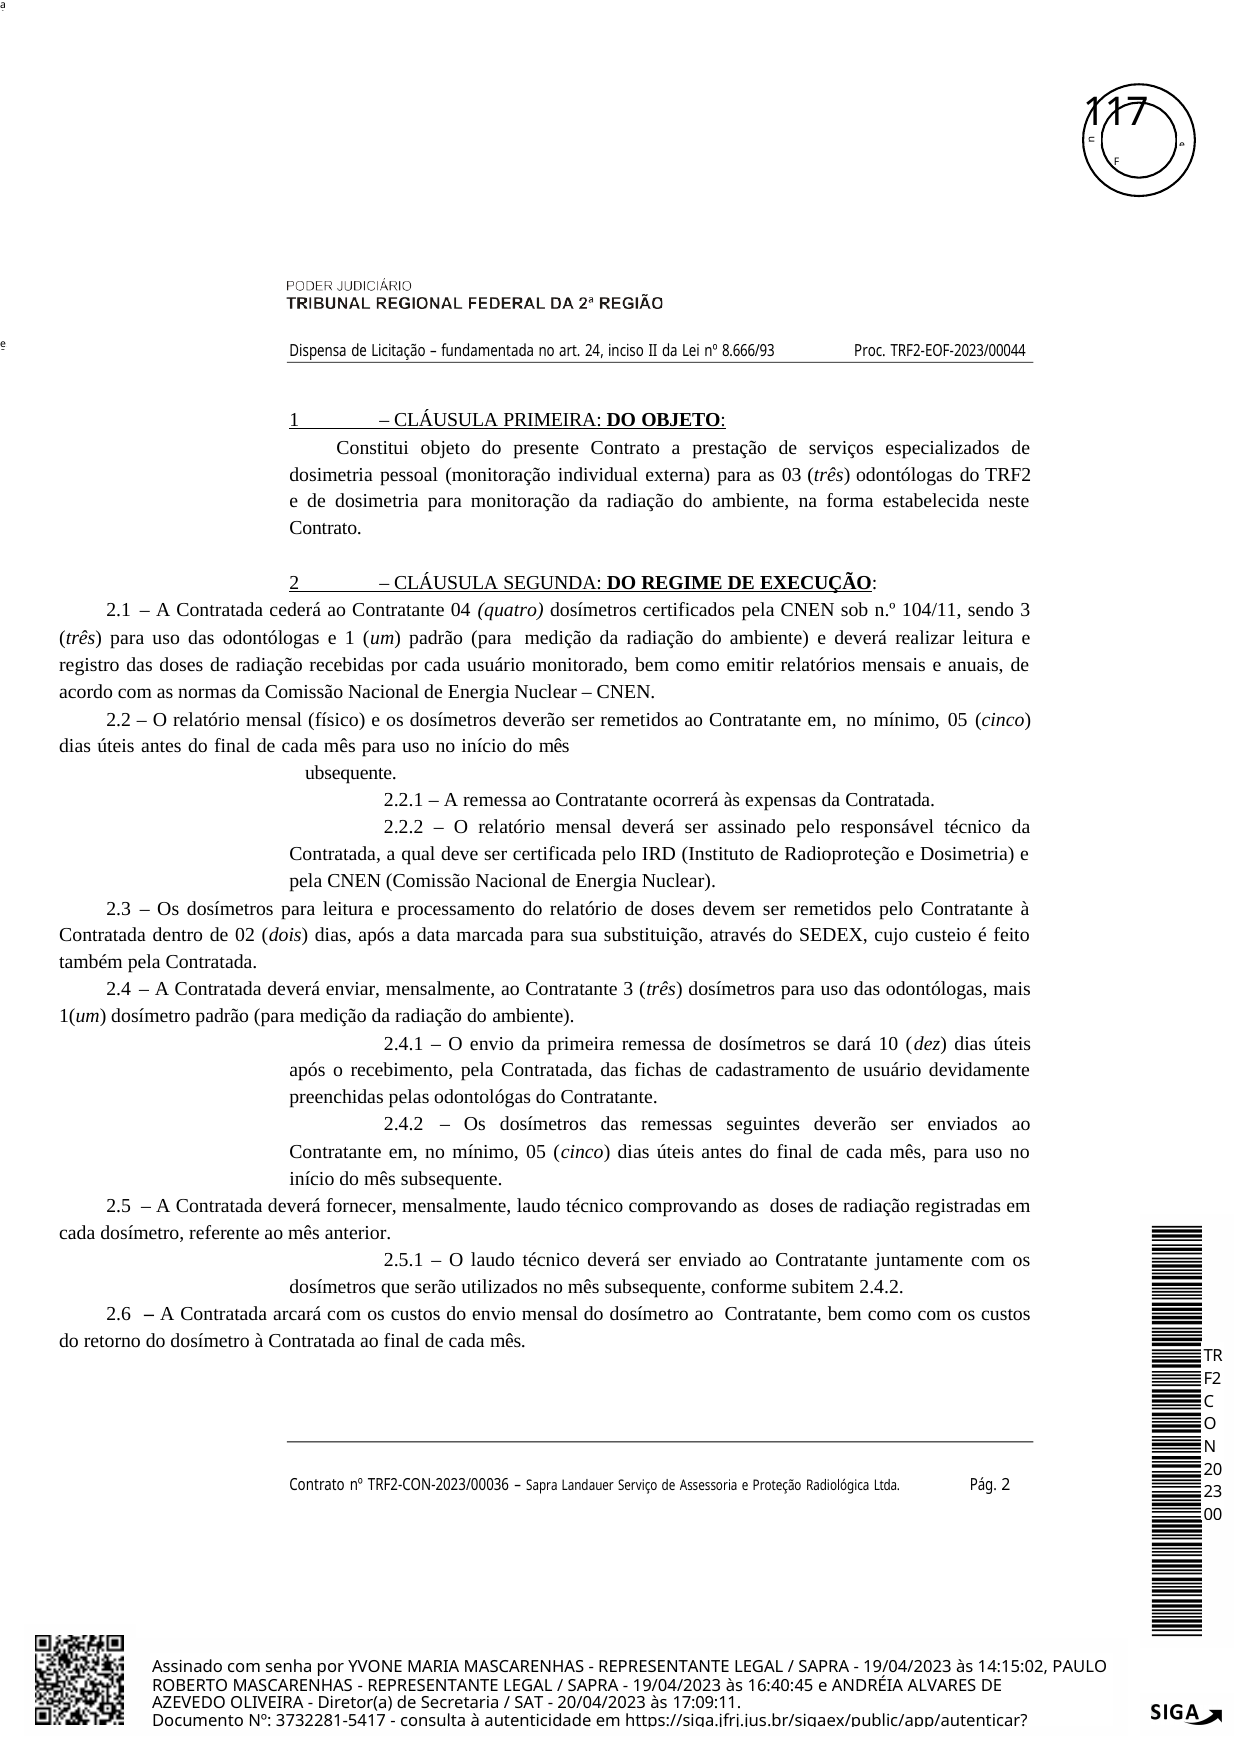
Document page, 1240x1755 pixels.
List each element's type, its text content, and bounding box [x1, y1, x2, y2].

text ubsequente. [305, 761, 1181, 784]
text e [0, 339, 6, 349]
list – O relatório mensal (físico) e os dosímetros deverão ser remetidos ao Contratante em, no mínimo, 05 (cinco) dias úteis antes do final de cada mês para uso no início do mês [59, 708, 1031, 757]
list – O envio da primeira remessa de dosímetros se dará 10 (dez) dias úteis após o recebimento, pela Contratada, das fichas de cadastramento de usuário devidamente preenchidas pelas odontológas do Contratante. [289, 1031, 1031, 1108]
text Contrato nº TRF2-CON-2023/00036 – Sapra Landauer Serviço de Assessoria e Proteção Radiológica Ltda. Pág. 2 [289, 1473, 1139, 1496]
list – Os dosímetros das remessas seguintes deverão ser enviados ao Contratante em, no mínimo, 05 (cinco) dias úteis antes do final de cada mês, para uso no início do mês subsequente. [289, 1112, 1031, 1190]
list – O relatório mensal deverá ser assinado pelo responsável técnico da Contratada, a qual deve ser certificada pelo IRD (Instituto de Radioproteção e Dosimetria) e pela CNEN (Comissão Nacional de Energia Nuclear). [289, 816, 1031, 892]
list – CLÁUSULA PRIMEIRA: DO OBJETO: [289, 408, 1181, 431]
text u [1086, 136, 1100, 144]
list – Os dosímetros para leitura e processamento do relatório de doses devem ser remetidos pelo Contratante à Contratada dentro de 02 (dois) dias, após a data marcada para sua substituição, através do SEDEX, cujo custeio é feito também pela Contratada. [59, 896, 1031, 973]
text Constitui objeto do presente Contrato a prestação de serviços especializados de dosimetria pessoal (monitoração individual externa) para as 03 (três) odontólogas do TRF2 e de dosimetria para monitoração da radiação do ambiente, na forma estabelecida neste Contrato. [289, 436, 1031, 539]
list – A Contratada deverá fornecer, mensalmente, laudo técnico comprovando as doses de radiação registradas em cada dosímetro, referente ao mês anterior. [59, 1194, 1031, 1244]
list – CLÁUSULA SEGUNDA: DO REGIME DE EXECUÇÃO: [289, 571, 1181, 594]
list – A Contratada deverá enviar, mensalmente, ao Contratante 3 (três) dosímetros para uso das odontólogas, mais 1(um) dosímetro padrão (para medição da radiação do ambiente). [59, 977, 1031, 1027]
text Dispensa de Licitação – fundamentada no art. 24, inciso II da Lei nº 8.666/93 Proc. TRF2-EOF-2023/00044 [289, 339, 1181, 361]
text e [1179, 137, 1193, 146]
text a [0, 0, 6, 10]
list – O laudo técnico deverá ser enviado ao Contratante juntamente com os dosímetros que serão utilizados no mês subsequente, conforme subitem 2.4.2. [289, 1248, 1031, 1298]
list – A Contratada cederá ao Contratante 04 (quatro) dosímetros certificados pela CNEN sob n.º 104/11, sendo 3 (três) para uso das odontólogas e 1 (um) padrão (para medição da radiação do ambiente) e deverá realizar leitura e registro das doses de radiação recebidas por cada usuário monitorado, bem como emitir relatórios mensais e anuais, de acordo com as normas da Comissão Nacional de Energia Nuclear – CNEN. [59, 598, 1031, 703]
list – A remessa ao Contratante ocorrerá às expensas da Contratada. [384, 788, 1181, 811]
text TRF2CON202300036A [1203, 1344, 1224, 1520]
list – A Contratada arcará com os custos do envio mensal do dosímetro ao Contratante, bem como com os custos do retorno do dosímetro à Contratada ao final de cada mês. [59, 1302, 1031, 1352]
